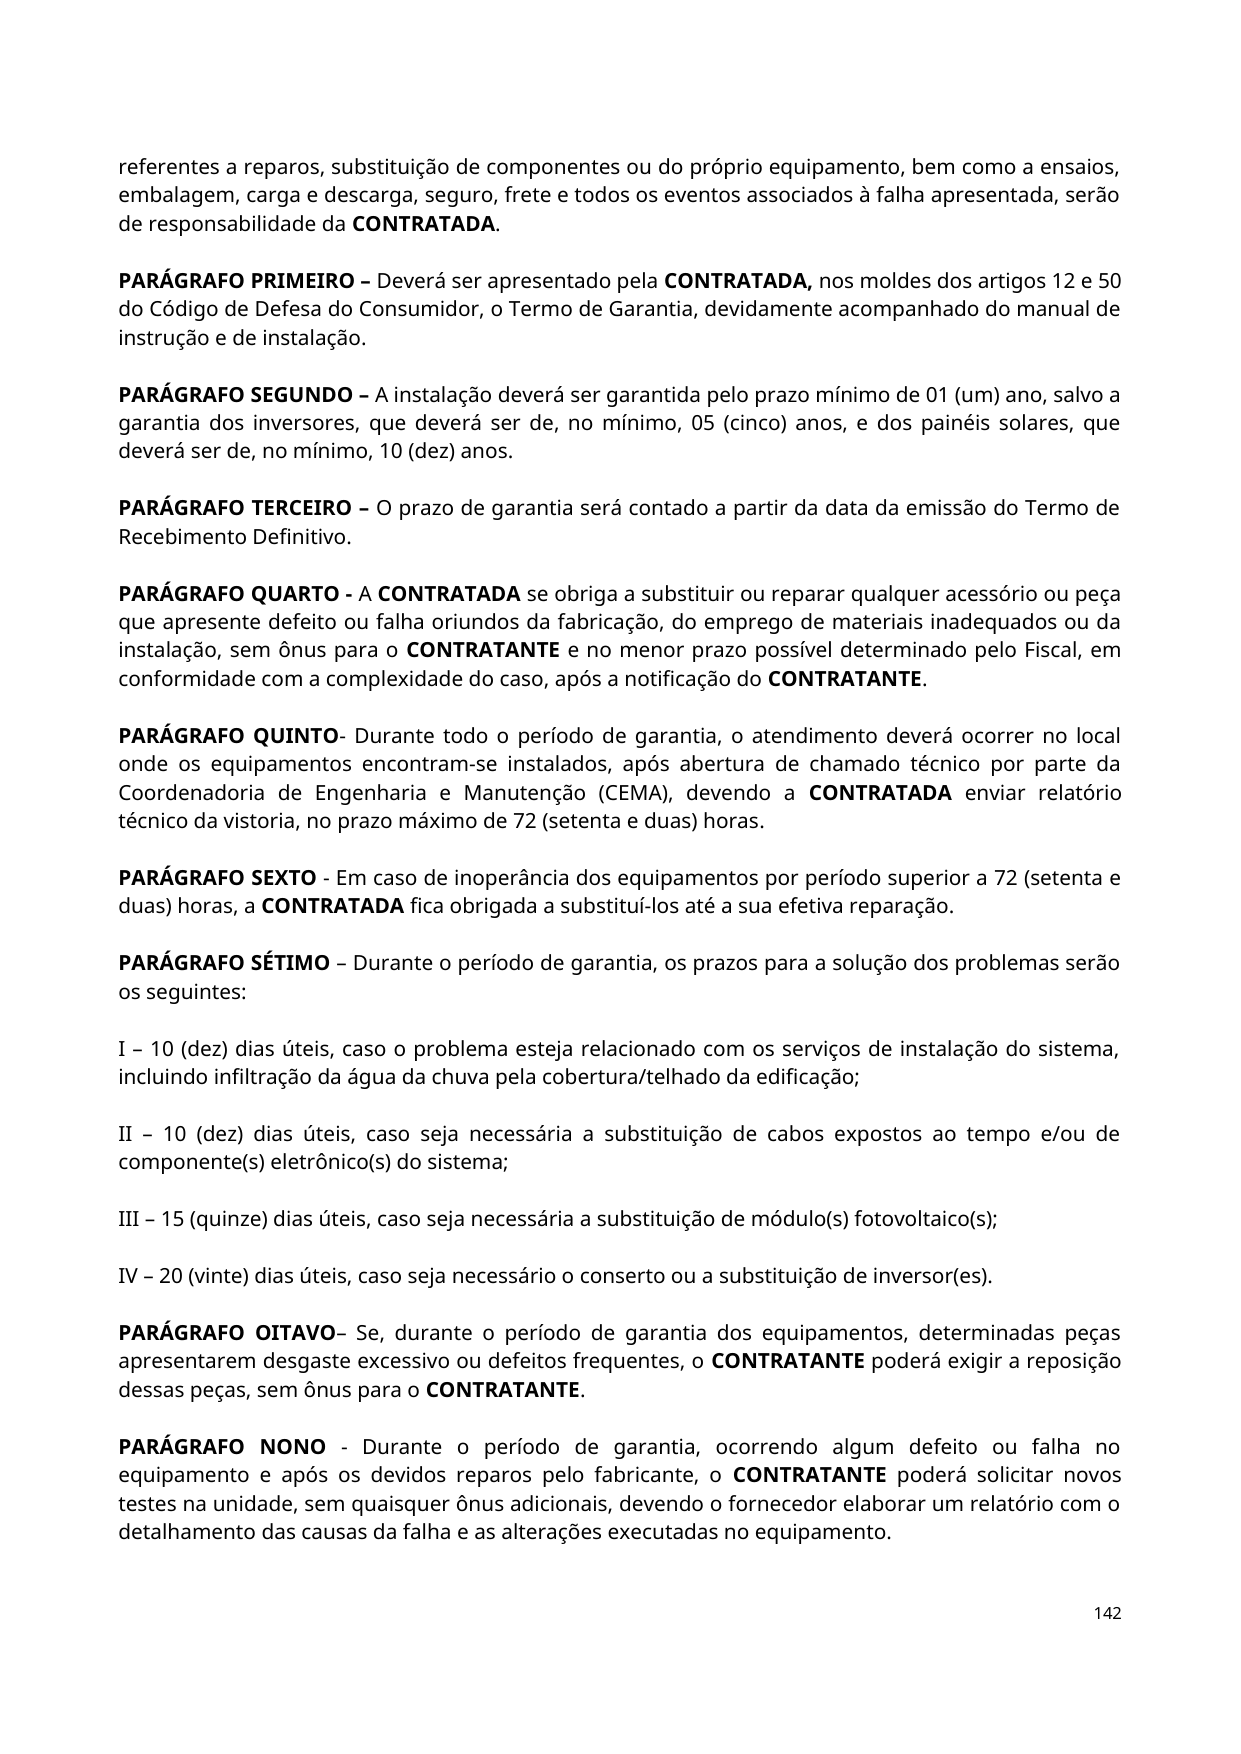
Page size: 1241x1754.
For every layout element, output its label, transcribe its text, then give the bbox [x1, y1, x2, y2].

text IV – 20 (vinte) dias úteis, caso seja necessário o conserto ou a substituição de inversor(es). [118, 1261, 1122, 1290]
text PARÁGRAFO QUARTO - A CONTRATADA se obriga a substituir ou reparar qualquer acessório ou peça que apresente defeito ou falha oriundos da fabricação, do emprego de materiais inadequados ou da instalação, sem ônus para o CONTRATANTE e no menor prazo possível determinado pelo Fiscal, em conformidade com a complexidade do caso, após a notificação do CONTRATANTE. [118, 579, 1122, 692]
text referentes a reparos, substituição de componentes ou do próprio equipamento, bem como a ensaios, embalagem, carga e descarga, seguro, frete e todos os eventos associados à falha apresentada, serão de responsabilidade da CONTRATADA. [118, 152, 1122, 237]
text I – 10 (dez) dias úteis, caso o problema esteja relacionado com os serviços de instalação do sistema, incluindo infiltração da água da chuva pela cobertura/telhado da edificação; [118, 1034, 1122, 1091]
text III – 15 (quinze) dias úteis, caso seja necessária a substituição de módulo(s) fotovoltaico(s); [118, 1204, 1122, 1233]
text PARÁGRAFO OITAVO– Se, durante o período de garantia dos equipamentos, determinadas peças apresentarem desgaste excessivo ou defeitos frequentes, o CONTRATANTE poderá exigir a reposição dessas peças, sem ônus para o CONTRATANTE. [118, 1318, 1122, 1403]
text PARÁGRAFO NONO - Durante o período de garantia, ocorrendo algum defeito ou falha no equipamento e após os devidos reparos pelo fabricante, o CONTRATANTE poderá solicitar novos testes na unidade, sem quaisquer ônus adicionais, devendo o fornecedor elaborar um relatório com o detalhamento das causas da falha e as alterações executadas no equipamento. [118, 1432, 1122, 1546]
text PARÁGRAFO SEGUNDO – A instalação deverá ser garantida pelo prazo mínimo de 01 (um) ano, salvo a garantia dos inversores, que deverá ser de, no mínimo, 05 (cinco) anos, e dos painéis solares, que deverá ser de, no mínimo, 10 (dez) anos. [118, 380, 1122, 465]
text PARÁGRAFO SÉTIMO – Durante o período de garantia, os prazos para a solução dos problemas serão os seguintes: [118, 948, 1122, 1005]
text PARÁGRAFO QUINTO- Durante todo o período de garantia, o atendimento deverá ocorrer no local onde os equipamentos encontram-se instalados, após abertura de chamado técnico por parte da Coordenadoria de Engenharia e Manutenção (CEMA), devendo a CONTRATADA enviar relatório técnico da vistoria, no prazo máximo de 72 (setenta e duas) horas. [118, 721, 1122, 835]
text II – 10 (dez) dias úteis, caso seja necessária a substituição de cabos expostos ao tempo e/ou de componente(s) eletrônico(s) do sistema; [118, 1119, 1122, 1176]
text PARÁGRAFO TERCEIRO – O prazo de garantia será contado a partir da data da emissão do Termo de Recebimento Definitivo. [118, 493, 1122, 550]
text PARÁGRAFO SEXTO - Em caso de inoperância dos equipamentos por período superior a 72 (setenta e duas) horas, a CONTRATADA fica obrigada a substituí-los até a sua efetiva reparação. [118, 863, 1122, 920]
text PARÁGRAFO PRIMEIRO – Deverá ser apresentado pela CONTRATADA, nos moldes dos artigos 12 e 50 do Código de Defesa do Consumidor, o Termo de Garantia, devidamente acompanhado do manual de instrução e de instalação. [118, 266, 1122, 351]
